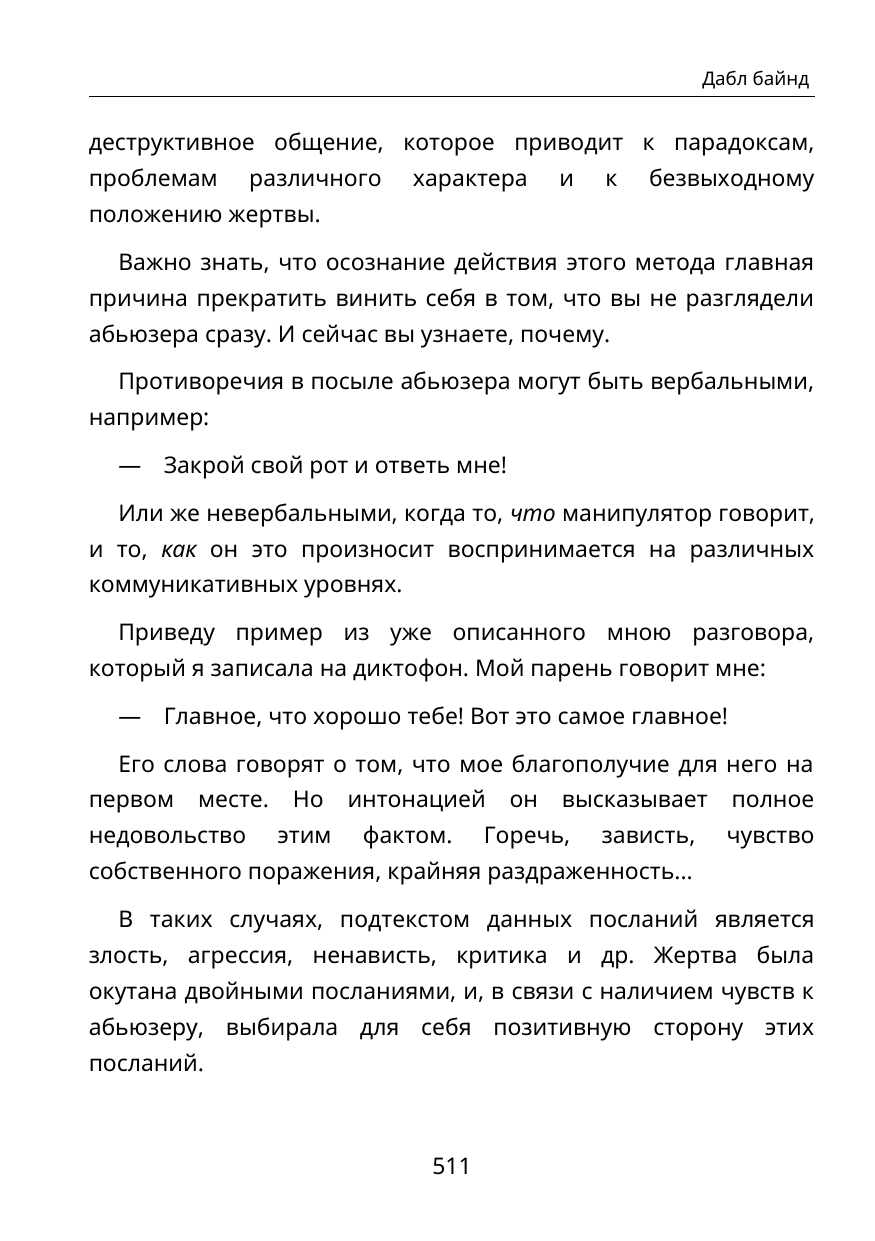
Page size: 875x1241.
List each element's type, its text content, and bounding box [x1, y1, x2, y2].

text Противоречия в посыле абьюзера могут быть вербальными, например: [88, 365, 815, 432]
list Главное, что хорошо тебе! Вот это самое главное! [88, 700, 815, 731]
text В таких случаях, подтекстом данных посланий является злость, агрессия, ненависть, критика и др. Жертва была окутана двойными посланиями, и, в связи с наличием чувств к абьюзеру, выбирала для себя позитивную сторону этих посланий. [88, 903, 815, 1078]
text Его слова говорят о том, что мое благополучие для него на первом месте. Но интонацией он высказывает полное недовольство этим фактом. Горечь, зависть, чувство собственного поражения, крайняя раздраженность... [88, 747, 815, 887]
text Приведу пример из уже описанного мною разговора, который я записала на диктофон. Мой парень говорит мне: [88, 616, 815, 683]
text Или же невербальными, когда то, что манипулятор говорит, и то, как он это произносит воспринимается на различных коммуникативных уровнях. [88, 497, 815, 600]
list Закрой свой рот и ответь мне! [88, 449, 815, 480]
text деструктивное общение, которое приводит к парадоксам, проблемам различного характера и к безвыходному положению жертвы. [88, 126, 815, 229]
text Важно знать, что осознание действия этого метода главная причина прекратить винить себя в том, что вы не разглядели абьюзера сразу. И сейчас вы узнаете, почему. [88, 246, 815, 349]
